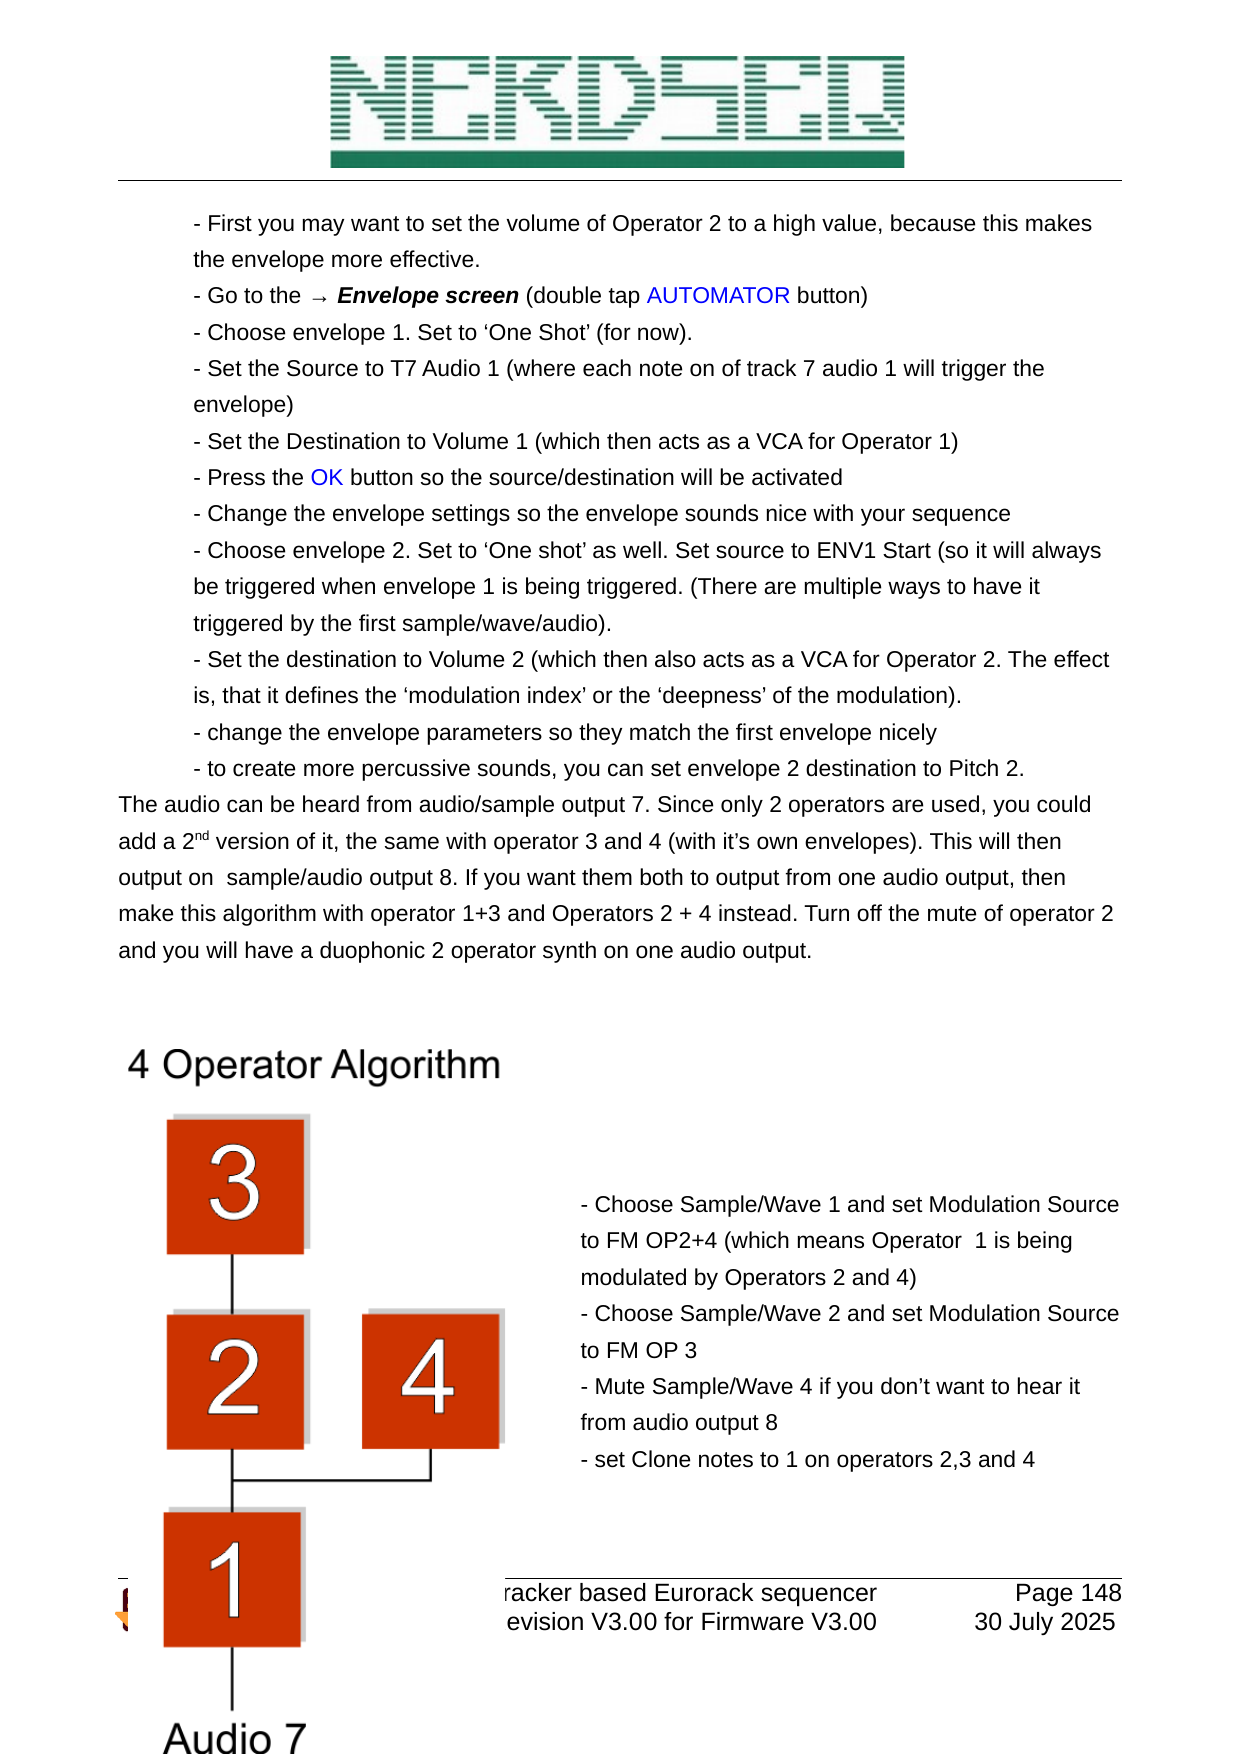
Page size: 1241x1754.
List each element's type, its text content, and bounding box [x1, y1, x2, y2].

text The audio can be heard from audio/sample output 7. Since only 2 operators are used, you could add a 2nd version of it, the same with operator 3 and 4 (with it’s own envelopes). This will then output on sample/audio output 8. If you want them both to output from one audio output, then make this algorithm with operator 1+3 and Operators 2 + 4 instead. Turn off the mute of operator 2 and you will have a duophonic 2 operator synth on one audio output. [118, 791, 1122, 963]
text - change the envelope parameters so they match the first envelope nicely [193, 718, 1122, 745]
text - Choose envelope 1. Set to ‘One Shot’ (for now). [193, 319, 1122, 345]
text - Mute Sample/Wave 4 if you don’t want to hear it from audio output 8 [506, 1373, 1122, 1436]
text - Press the OK button so the source/destination will be activated [193, 464, 1122, 490]
text - Set the Source to T7 Audio 1 (where each note on of track 7 audio 1 will trigger the envelope) [193, 355, 1122, 418]
text - Choose envelope 2. Set to ‘One shot’ as well. Set source to ENV1 Start (so it will always be triggered when envelope 1 is being triggered. (There are multiple ways to have it triggered by the first sample/wave/audio). [193, 537, 1122, 636]
text - Go to the → Envelope screen (double tap AUTOMATOR button) [193, 282, 1122, 309]
text - Set the destination to Volume 2 (which then also acts as a VCA for Operator 2. The effect is, that it defines the ‘modulation index’ or the ‘deepness’ of the modulation). [193, 646, 1122, 708]
picture [330, 56, 905, 168]
text - set Clone notes to 1 on operators 2,3 and 4 [506, 1446, 1122, 1472]
text - First you may want to set the volume of Operator 2 to a high value, because this makes the envelope more effective. [193, 209, 1122, 272]
text - Change the envelope settings so the envelope sounds nice with your sequence [193, 500, 1122, 527]
text - Choose Sample/Wave 1 and set Modulation Source to FM OP2+4 (which means Operator 1 is being modulated by Operators 2 and 4) [506, 1191, 1122, 1290]
text - to create more percussive sounds, you can set envelope 2 destination to Pitch 2. [193, 755, 1122, 781]
picture [115, 1049, 506, 1754]
text - Choose Sample/Wave 2 and set Modulation Source to FM OP 3 [506, 1300, 1122, 1363]
text - Set the Destination to Volume 1 (which then acts as a VCA for Operator 1) [193, 428, 1122, 454]
